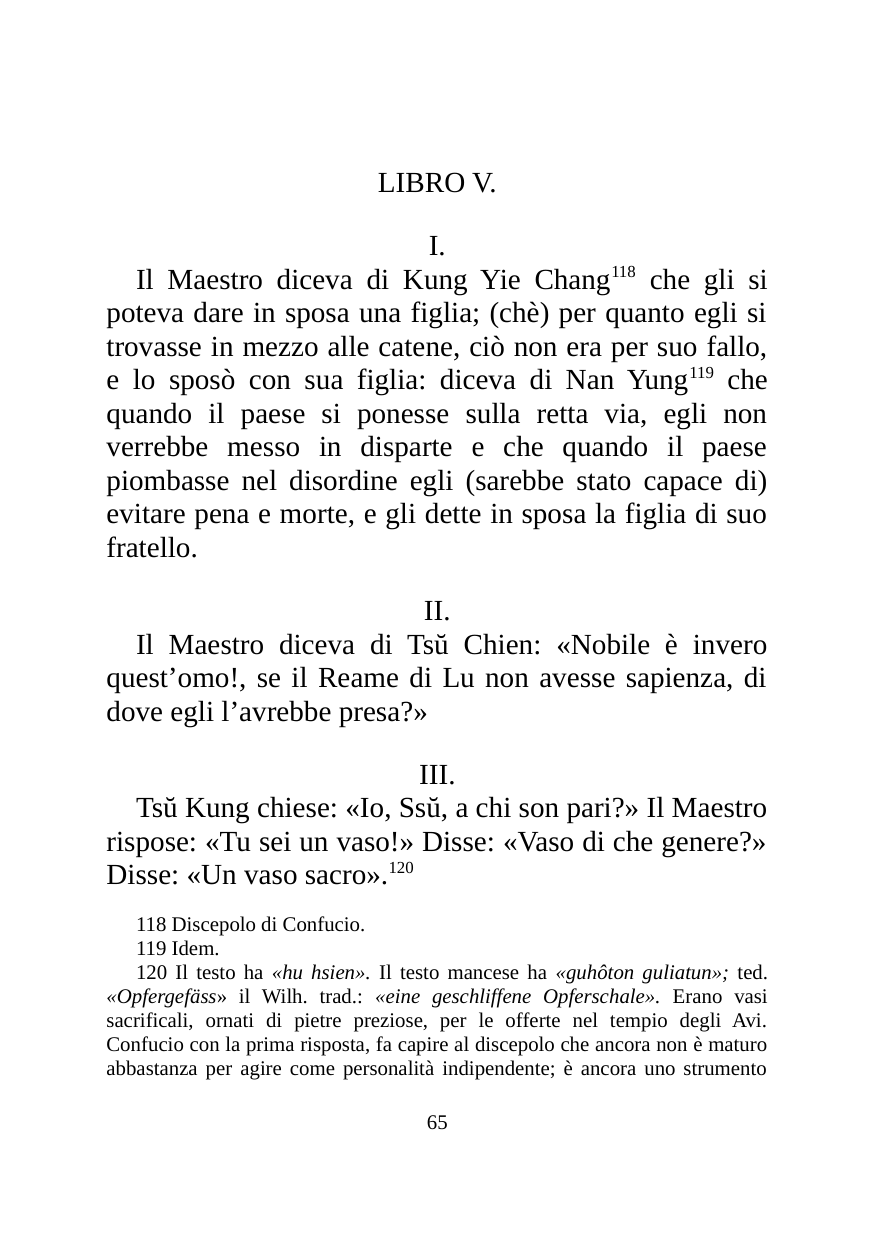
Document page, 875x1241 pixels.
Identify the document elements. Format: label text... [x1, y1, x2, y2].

text Il testo ha «hu hsien». Il testo mancese ha «guhôton guliatun»; ted. «Opfergefäss» il Wilh. trad.: «eine geschliffene Opferschale». Erano vasi sacrificali, ornati di pietre preziose, per le offerte nel tempio degli Avi. Confucio con la prima risposta, fa capire al discepolo che ancora non è maturo abbastanza per agire come personalità indipendente; è ancora uno strumento [106, 960, 768, 1080]
text Il Maestro diceva di Kung Yie Chang che gli si poteva dare in sposa una figlia; (chè) per quanto egli si trovasse in mezzo alle catene, ciò non era per suo fallo, e lo sposò con sua figlia: diceva di Nan Yung che quando il paese si ponesse sulla retta via, egli non verrebbe messo in disparte e che quando il paese piombasse nel disordine egli (sarebbe stato capace di) evitare pena e morte, e gli dette in sposa la figlia di suo fratello. [106, 262, 768, 564]
text III. [106, 757, 768, 790]
text II. [106, 593, 768, 627]
text Tsŭ Kung chiese: «Io, Ssŭ, a chi son pari?» Il Maestro rispose: «Tu sei un vaso!» Disse: «Vaso di che genere?» Disse: «Un vaso sacro». [106, 790, 768, 891]
text Idem. [106, 936, 768, 960]
text I. [106, 228, 768, 262]
text Discepolo di Confucio. [106, 912, 768, 936]
subtitle LIBRO V. [106, 165, 768, 199]
text Il Maestro diceva di Tsŭ Chien: «Nobile è invero quest’omo!, se il Reame di Lu non avesse sapienza, di dove egli l’avrebbe presa?» [106, 627, 768, 727]
